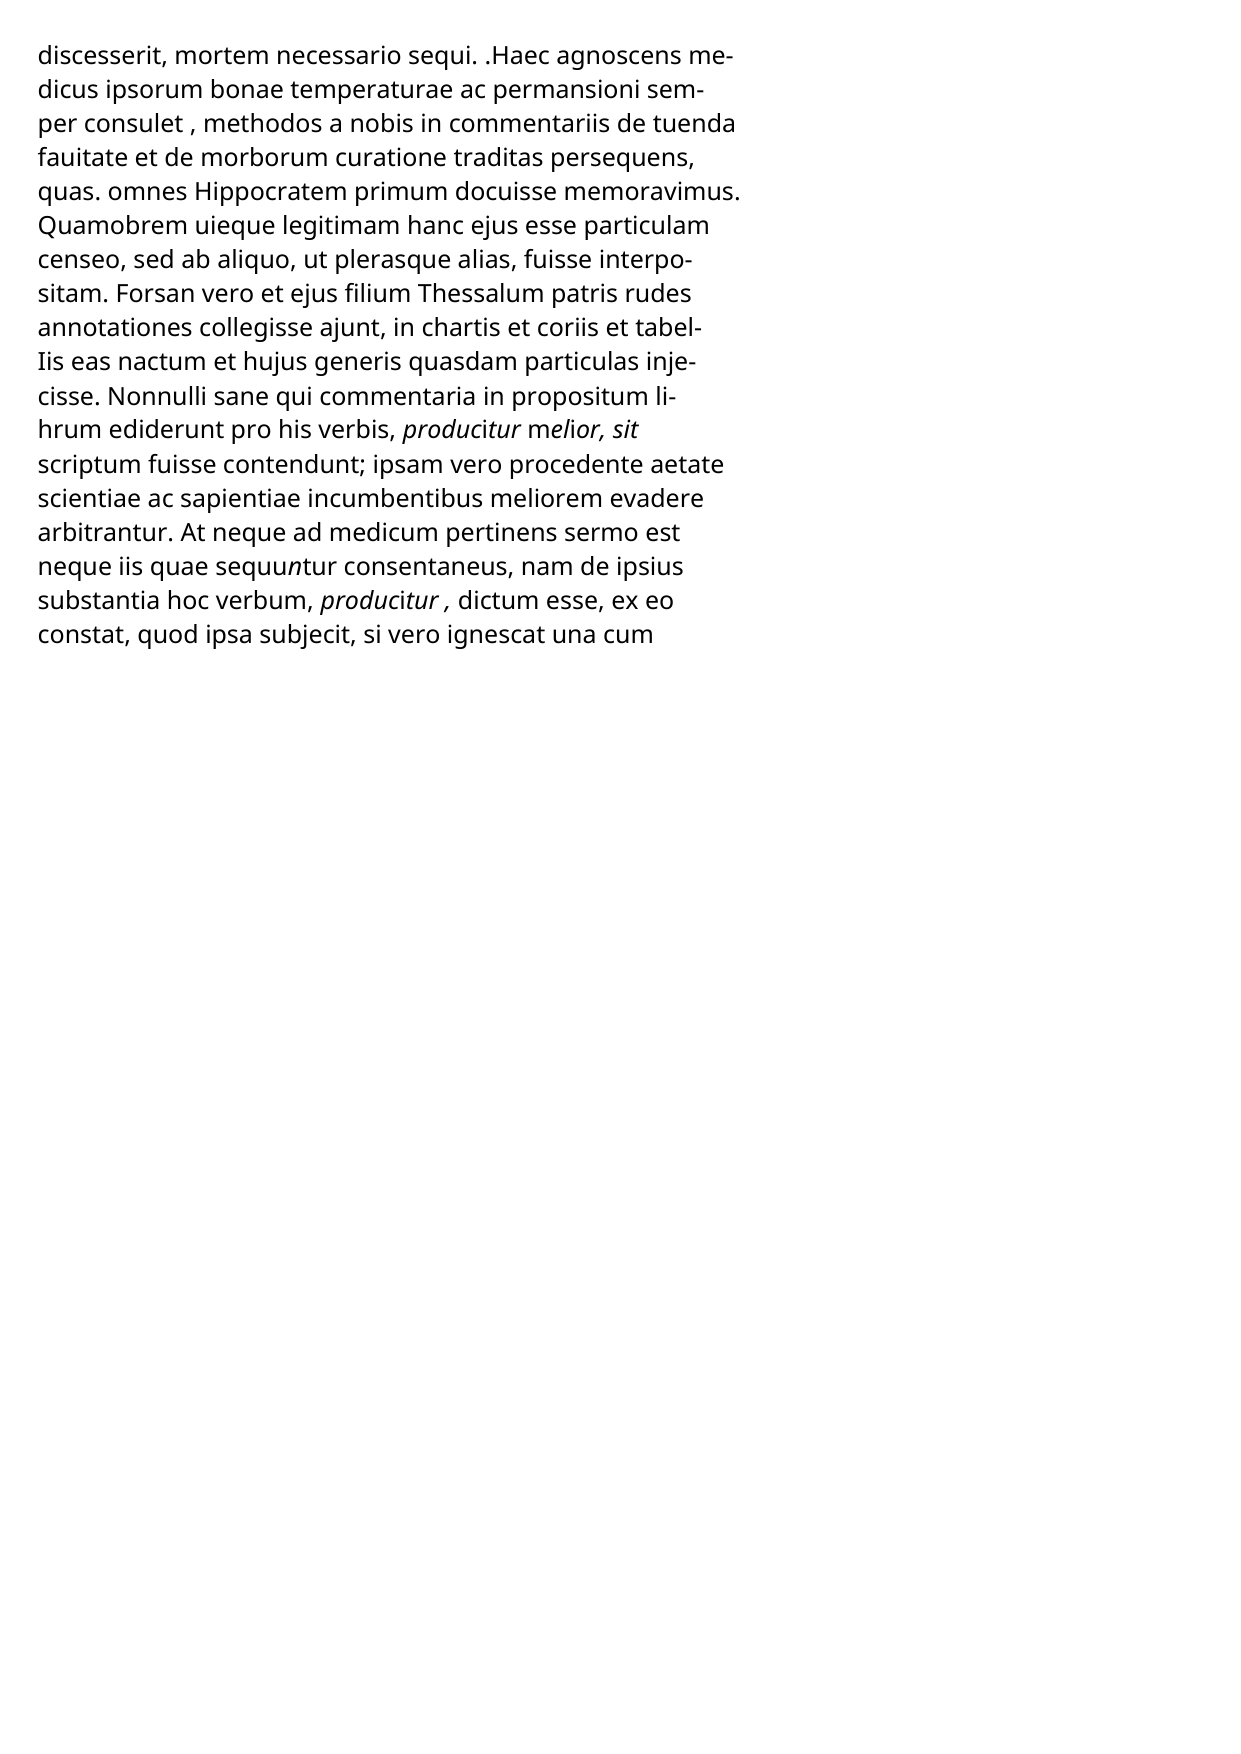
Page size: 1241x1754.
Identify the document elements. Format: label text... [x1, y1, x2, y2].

text discesserit, mortem necessario sequi. .Haec agnoscens me- dicus ipsorum bonae temperaturae ac permansioni sem- per consulet , methodos a nobis in commentariis de tuenda fauitate et de morborum curatione traditas persequens, quas. omnes Hippocratem primum docuisse memoravimus. Quamobrem uieque legitimam hanc ejus esse particulam censeo, sed ab aliquo, ut plerasque alias, fuisse interpo- sitam. Forsan vero et ejus filium Thessalum patris rudes annotationes collegisse ajunt, in chartis et coriis et tabel- Iis eas nactum et hujus generis quasdam particulas inje- cisse. Nonnulli sane qui commentaria in propositum li- hrum ediderunt pro his verbis, producitur melior, sit scriptum fuisse contendunt; ipsam vero procedente aetate scientiae ac sapientiae incumbentibus meliorem evadere arbitrantur. At neque ad medicum pertinens sermo est neque iis quae sequuntur consentaneus, nam de ipsius substantia hoc verbum, producitur , dictum esse, ex eo constat, quod ipsa subjecit, si vero ignescat una cum [37, 37, 1203, 651]
